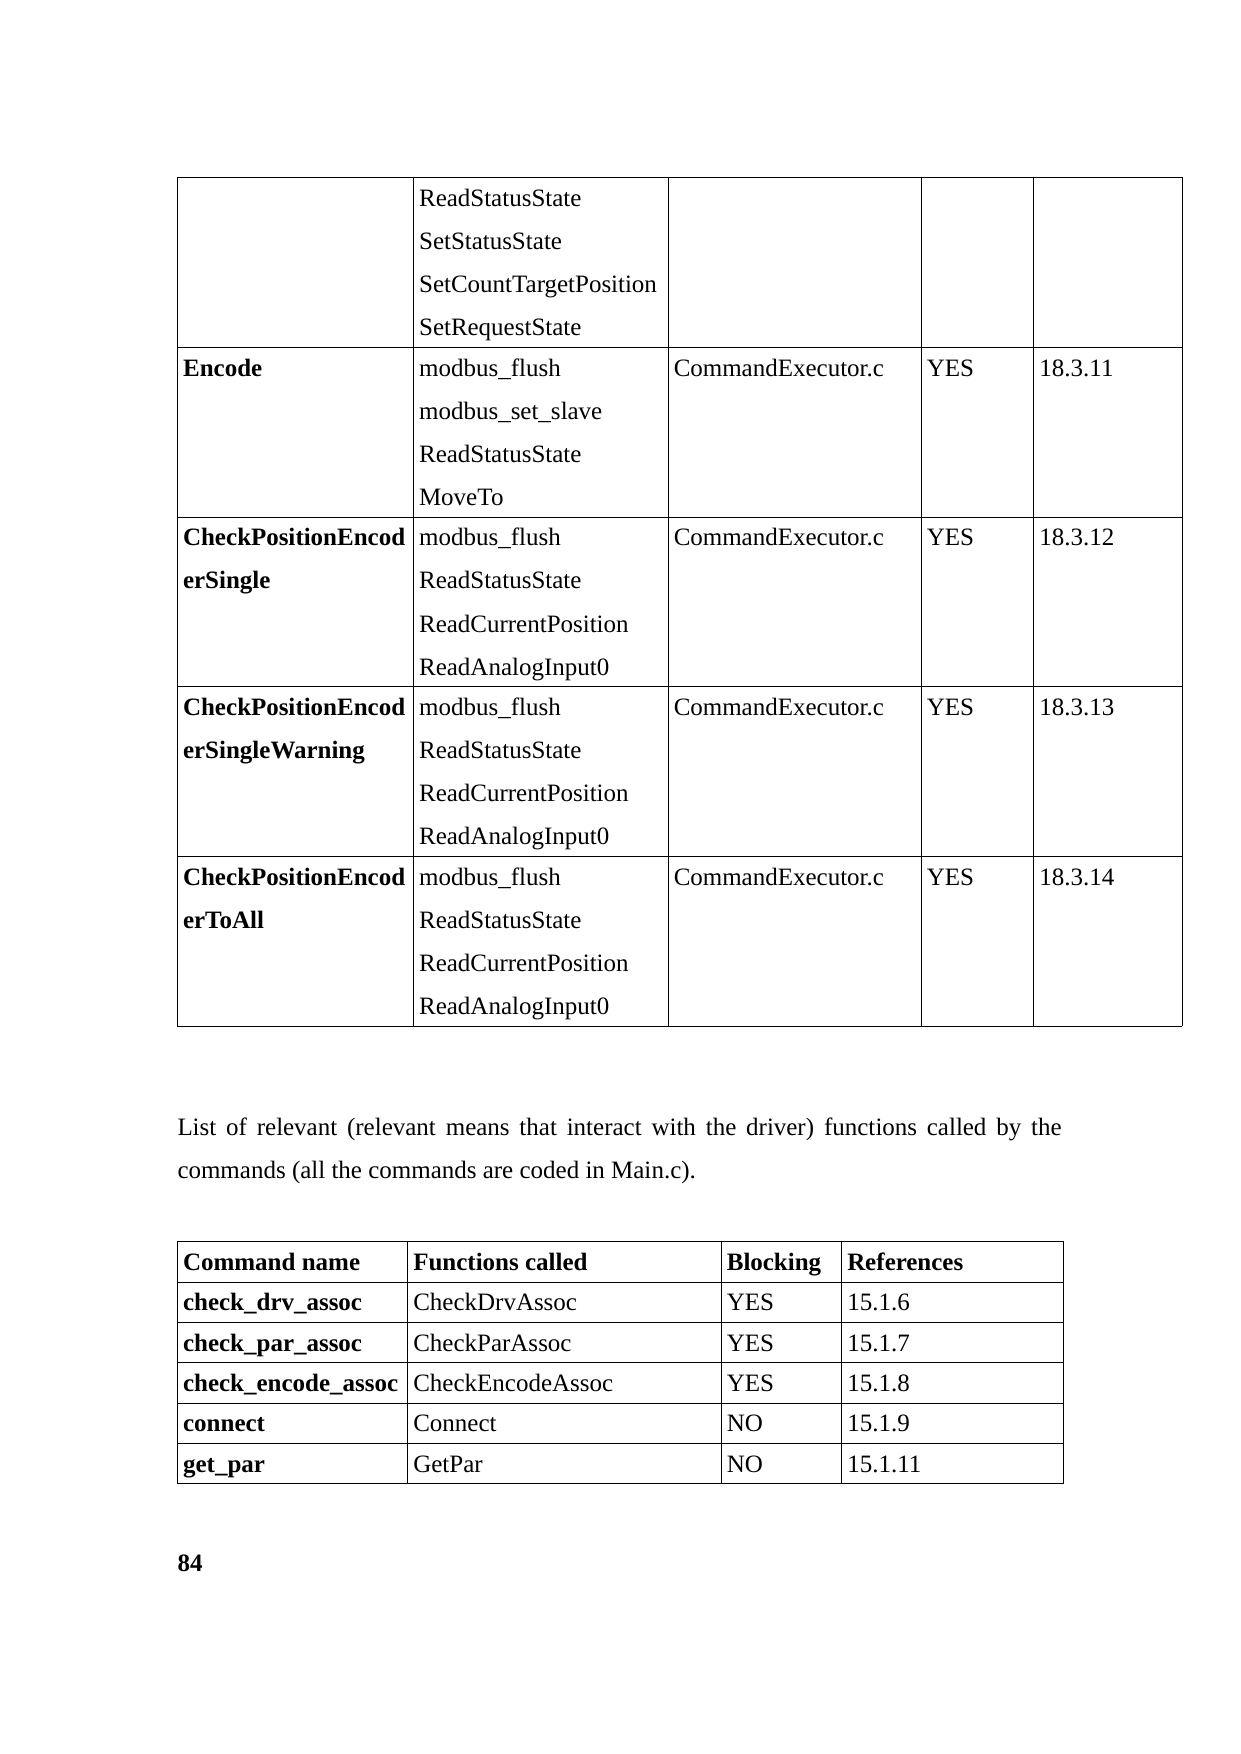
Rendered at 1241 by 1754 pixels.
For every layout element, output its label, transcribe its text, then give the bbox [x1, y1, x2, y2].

table_cell get_par [178, 1444, 407, 1483]
table_header Command name [178, 1242, 407, 1282]
table_cell CheckDrvAssoc [408, 1283, 721, 1322]
table_cell YES [922, 518, 1033, 686]
table_cell NO [722, 1404, 841, 1443]
table_cell check_drv_assoc [178, 1283, 407, 1322]
table_cell [1034, 178, 1182, 347]
table_cell check_par_assoc [178, 1323, 407, 1362]
table_cell 15.1.6 [842, 1283, 1063, 1322]
table_cell modbus_flush ReadStatusState ReadCurrentPosition ReadAnalogInput0 [414, 857, 668, 1026]
table_cell 15.1.8 [842, 1363, 1063, 1403]
table_cell NO [722, 1444, 841, 1483]
table_header Functions called [408, 1242, 721, 1282]
table_cell CommandExecutor.c [669, 348, 921, 517]
table_cell connect [178, 1404, 407, 1443]
table_cell 15.1.11 [842, 1444, 1063, 1483]
table_cell modbus_flush modbus_set_slave ReadStatusState MoveTo [414, 348, 668, 517]
table_cell CommandExecutor.c [669, 857, 921, 1026]
table_cell 18.3.12 [1034, 518, 1182, 686]
table_cell CheckParAssoc [408, 1323, 721, 1362]
table_cell modbus_flush ReadStatusState ReadCurrentPosition ReadAnalogInput0 [414, 518, 668, 686]
table_cell ReadStatusState SetStatusState SetCountTargetPosition SetRequestState [414, 178, 668, 347]
table_cell Encode [178, 348, 413, 517]
table_cell check_encode_assoc [178, 1363, 407, 1403]
table_cell CheckPositionEncoderSingleWarning [178, 687, 413, 856]
table_cell modbus_flush ReadStatusState ReadCurrentPosition ReadAnalogInput0 [414, 687, 668, 856]
table_cell YES [922, 687, 1033, 856]
table_cell [669, 178, 921, 347]
table_header Blocking [722, 1242, 841, 1282]
table_cell 15.1.9 [842, 1404, 1063, 1443]
table_cell YES [922, 348, 1033, 517]
table_cell CheckEncodeAssoc [408, 1363, 721, 1403]
table_cell CommandExecutor.c [669, 687, 921, 856]
table_cell YES [722, 1363, 841, 1403]
table_header References [842, 1242, 1063, 1282]
table_cell 18.3.11 [1034, 348, 1182, 517]
table_cell [178, 178, 413, 347]
table_cell YES [722, 1283, 841, 1322]
table_cell Connect [408, 1404, 721, 1443]
text List of relevant (relevant means that interact with the driver) functions called by the commands (all the commands are coded in Main.c). [177, 1112, 1063, 1184]
table_cell 18.3.13 [1034, 687, 1182, 856]
table_cell CommandExecutor.c [669, 518, 921, 686]
table_cell 15.1.7 [842, 1323, 1063, 1362]
table_cell YES [922, 857, 1033, 1026]
table_cell CheckPositionEncoderToAll [178, 857, 413, 1026]
table_cell [922, 178, 1033, 347]
table_cell CheckPositionEncoderSingle [178, 518, 413, 686]
table_cell 18.3.14 [1034, 857, 1182, 1026]
table_cell GetPar [408, 1444, 721, 1483]
table_cell YES [722, 1323, 841, 1362]
